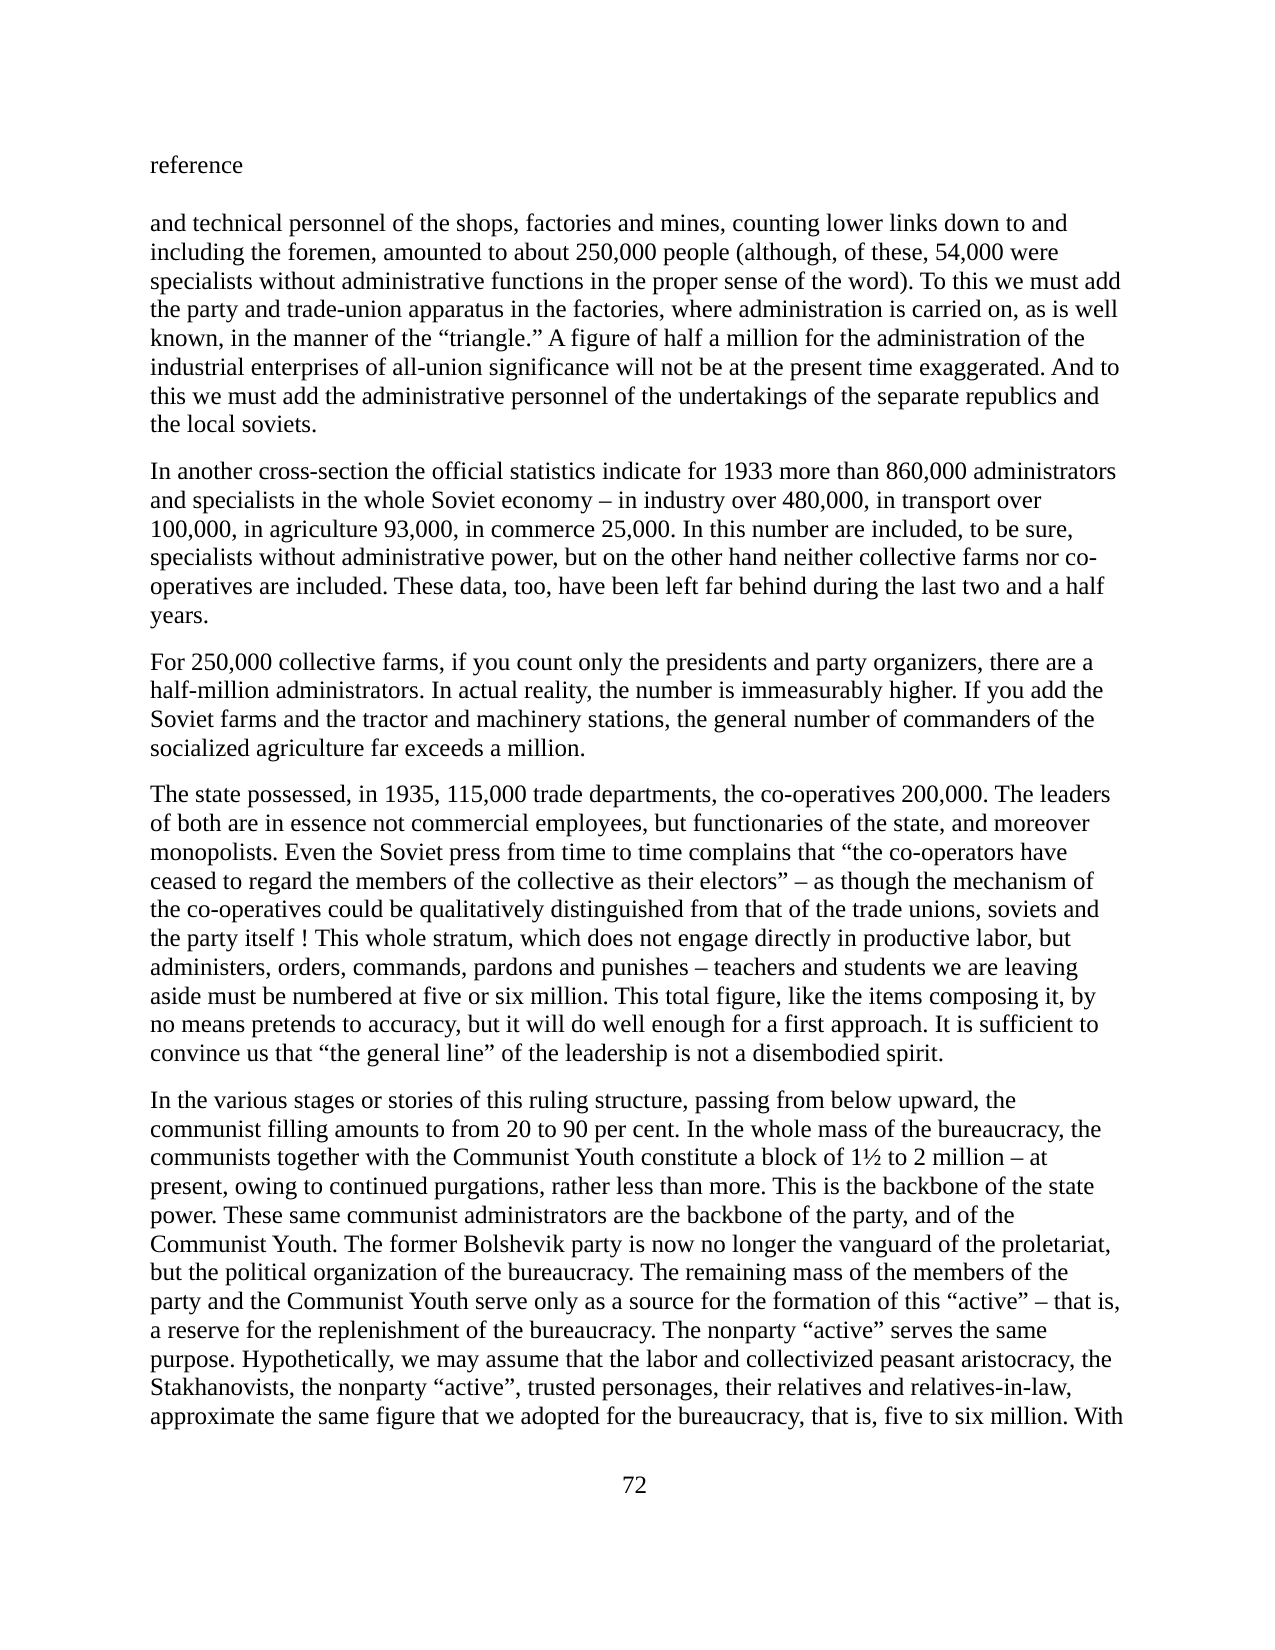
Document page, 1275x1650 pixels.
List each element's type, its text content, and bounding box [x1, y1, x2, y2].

text and technical personnel of the shops, factories and mines, counting lower links down to and including the foremen, amounted to about 250,000 people (although, of these, 54,000 were specialists without administrative functions in the proper sense of the word). To this we must add the party and trade-union apparatus in the factories, where administration is carried on, as is well known, in the manner of the “triangle.” A figure of half a million for the administration of the industrial enterprises of all-union significance will not be at the present time exaggerated. And to this we must add the administrative personnel of the undertakings of the separate republics and the local soviets. [150, 208, 1125, 438]
text For 250,000 collective farms, if you count only the presidents and party organizers, there are a half-million administrators. In actual reality, the number is immeasurably higher. If you add the Soviet farms and the tractor and machinery stations, the general number of commanders of the socialized agriculture far exceeds a million. [150, 647, 1125, 762]
text The state possessed, in 1935, 115,000 trade departments, the co-operatives 200,000. The leaders of both are in essence not commercial employees, but functionaries of the state, and moreover monopolists. Even the Soviet press from time to time complains that “the co-operators have ceased to regard the members of the collective as their electors” – as though the mechanism of the co-operatives could be qualitatively distinguished from that of the trade unions, soviets and the party itself ! This whole stratum, which does not engage directly in productive labor, but administers, orders, commands, pardons and punishes – teachers and students we are leaving aside must be numbered at five or six million. This total figure, like the items composing it, by no means pretends to accuracy, but it will do well enough for a first approach. It is sufficient to convince us that “the general line” of the leadership is not a disembodied spirit. [150, 779, 1125, 1067]
text In the various stages or stories of this ruling structure, passing from below upward, the communist filling amounts to from 20 to 90 per cent. In the whole mass of the bureaucracy, the communists together with the Communist Youth constitute a block of 1½ to 2 million – at present, owing to continued purgations, rather less than more. This is the backbone of the state power. These same communist administrators are the backbone of the party, and of the Communist Youth. The former Bolshevik party is now no longer the vanguard of the proletariat, but the political organization of the bureaucracy. The remaining mass of the members of the party and the Communist Youth serve only as a source for the formation of this “active” – that is, a reserve for the replenishment of the bureaucracy. The nonparty “active” serves the same purpose. Hypothetically, we may assume that the labor and collectivized peasant aristocracy, the Stakhanovists, the nonparty “active”, trusted personages, their relatives and relatives-in-law, approximate the same figure that we adopted for the bureaucracy, that is, five to six million. With [150, 1085, 1125, 1430]
text In another cross-section the official statistics indicate for 1933 more than 860,000 administrators and specialists in the whole Soviet economy – in industry over 480,000, in transport over 100,000, in agriculture 93,000, in commerce 25,000. In this number are included, to be sure, specialists without administrative power, but on the other hand neither collective farms nor co-operatives are included. These data, too, have been left far behind during the last two and a half years. [150, 456, 1125, 629]
